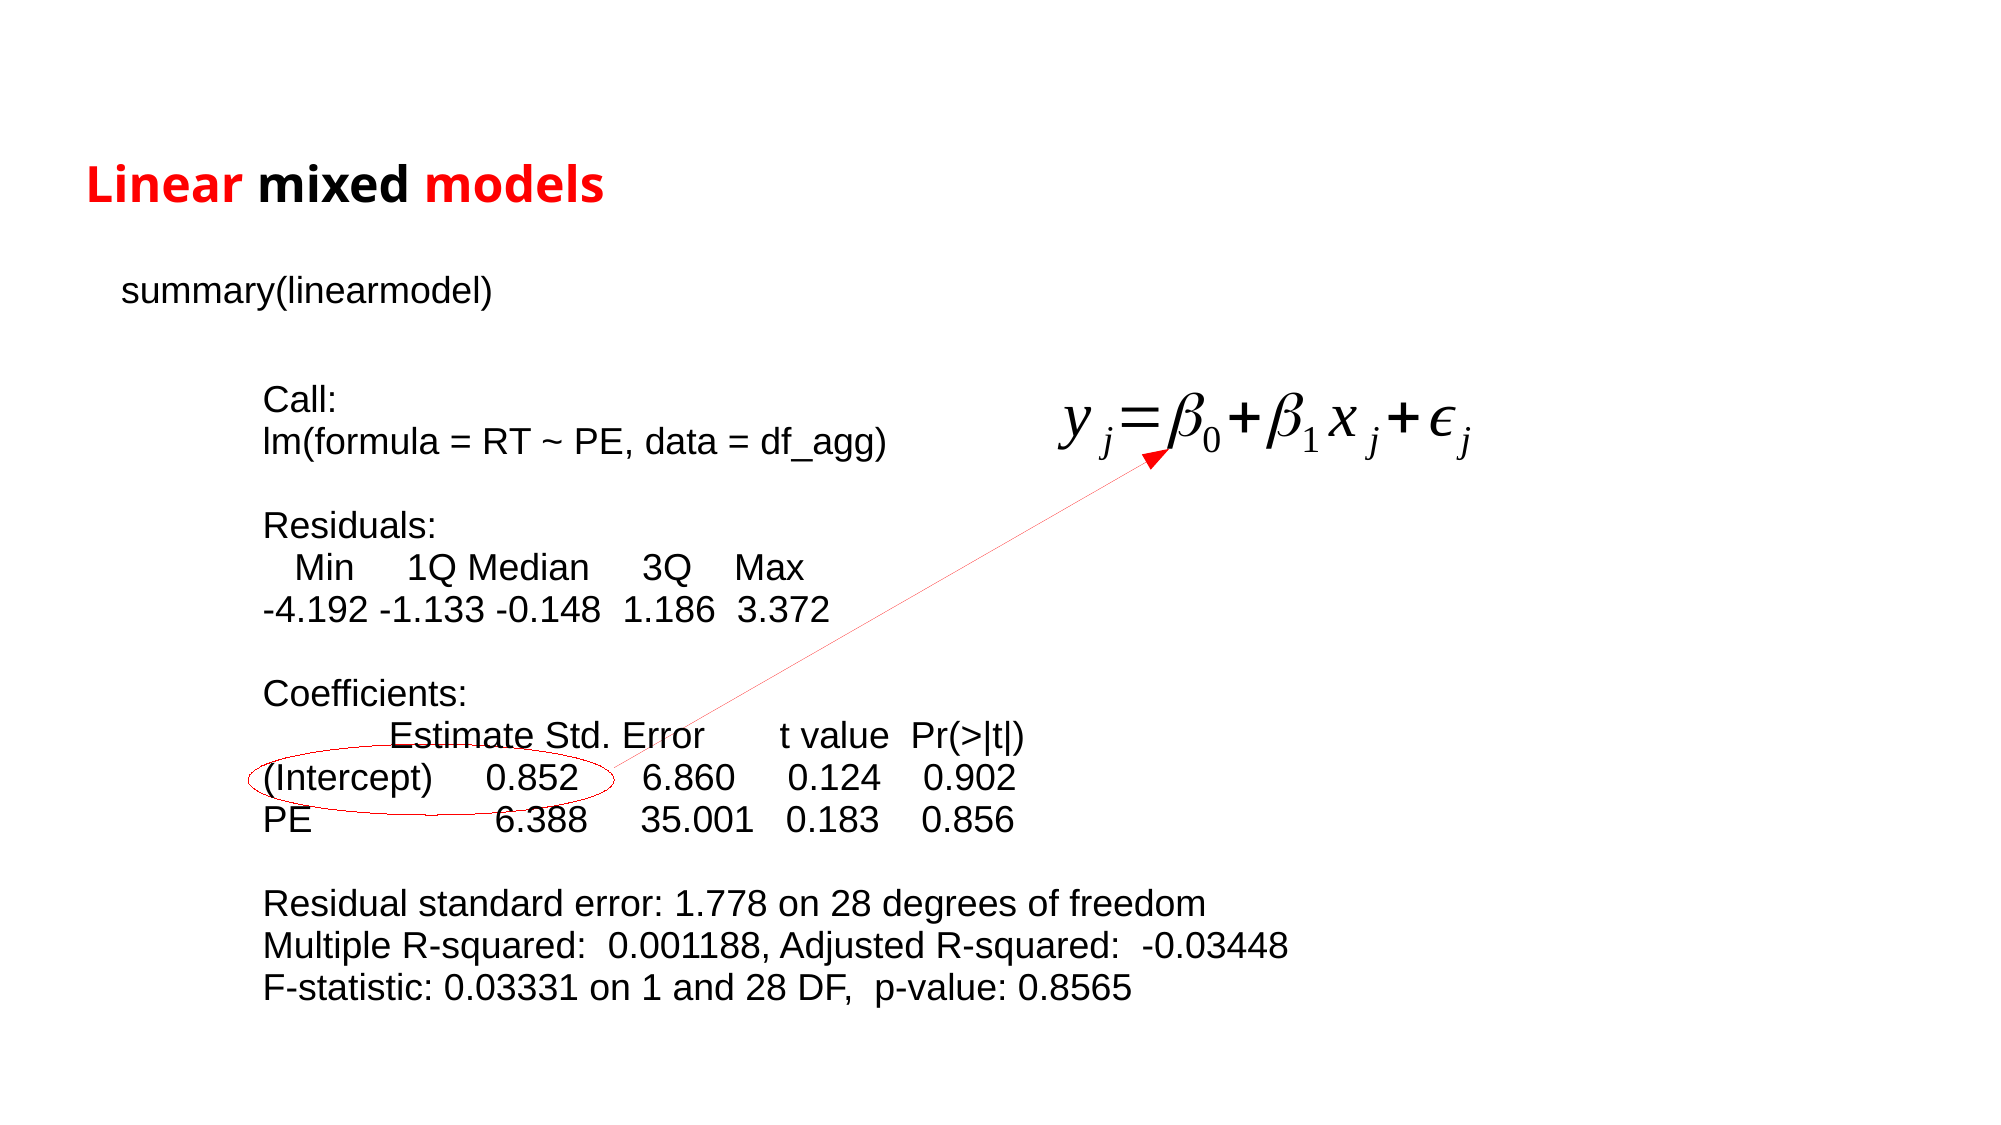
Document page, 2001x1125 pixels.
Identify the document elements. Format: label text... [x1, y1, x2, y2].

text_box Linear mixed models [70, 77, 1796, 296]
text_box summary(linearmodel) [106, 262, 886, 319]
text_box Call: lm(formula = RT ~ PE, data = df_agg) Residuals: Min 1Q Median 3Q Max -4.192 -1.133 -0.148 1.186 3.372 Coefficients: Estimate Std. Error t value Pr(>|t|) (Intercept) 0.852 6.860 0.124 0.902 PE 6.388 35.001 0.183 0.856 Residual standard error: 1.778 on 28 degrees of freedom Multiple R-squared: 0.001188, Adjusted R-squared: -0.03448 F-statistic: 0.03331 on 1 and 28 DF, p-value: 0.8565 [248, 371, 1441, 1125]
chart [1441, 381, 1490, 461]
